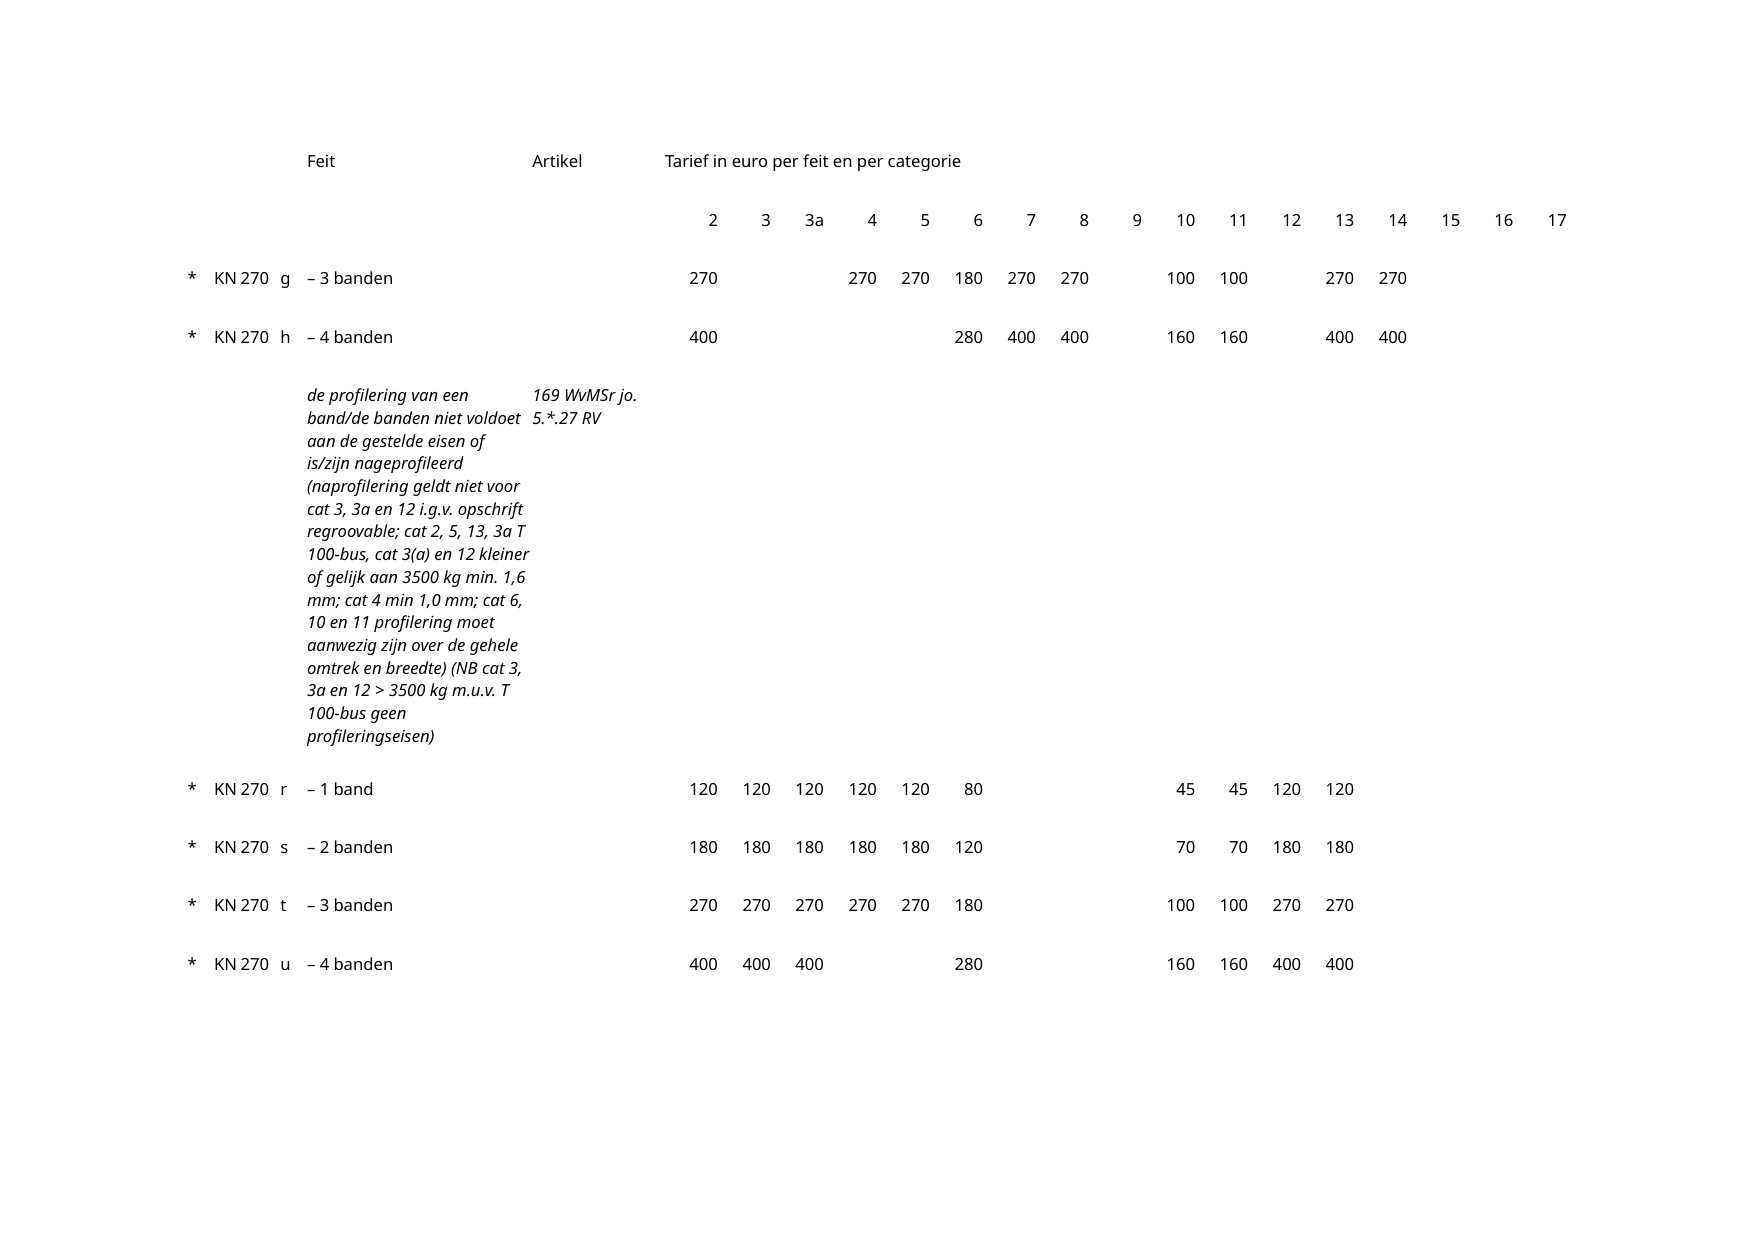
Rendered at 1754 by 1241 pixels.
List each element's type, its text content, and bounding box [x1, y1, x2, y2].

table_cell [1407, 1011, 1460, 1069]
table_cell 400 [983, 325, 1036, 384]
table_cell 270 [240, 836, 280, 894]
table_cell [1195, 384, 1248, 777]
table_cell 180 [665, 836, 718, 894]
table_cell 13 [1301, 209, 1354, 267]
table_cell 270 [1248, 894, 1301, 952]
table_cell 100 [1142, 894, 1195, 952]
table_cell [532, 1011, 665, 1069]
table_cell 270 [240, 894, 280, 952]
table_cell [1513, 777, 1566, 836]
table_cell [1089, 836, 1142, 894]
table_cell 6 [930, 209, 983, 267]
table_header [214, 150, 240, 208]
table_cell – 1 band [307, 777, 532, 836]
table_cell [532, 836, 665, 894]
table_cell [532, 894, 665, 952]
table_cell [1407, 953, 1460, 1011]
table_cell [1248, 325, 1301, 384]
table_cell [1460, 777, 1513, 836]
table_cell 11 [1195, 209, 1248, 267]
table_cell [1142, 384, 1195, 777]
table_cell h [280, 325, 307, 384]
table_cell [1036, 836, 1089, 894]
table_cell [930, 384, 983, 777]
table_cell 180 [824, 836, 877, 894]
table_cell [280, 384, 307, 777]
table_cell KN [214, 953, 240, 1011]
table_cell [1460, 384, 1513, 777]
table_cell 45 [1195, 777, 1248, 836]
table_cell [1301, 384, 1354, 777]
table_cell [1354, 894, 1407, 952]
table_cell 270 [665, 267, 718, 325]
table_cell 270 [877, 267, 930, 325]
table_cell * [188, 836, 214, 894]
table_cell [1354, 1011, 1407, 1069]
table_cell [214, 209, 240, 267]
table_cell [1089, 953, 1142, 1011]
table_cell * [188, 325, 214, 384]
table_cell [1354, 384, 1407, 777]
table_cell 160 [1142, 953, 1195, 1011]
table_cell 4 [824, 209, 877, 267]
table_cell [1036, 384, 1089, 777]
table_cell [1248, 267, 1301, 325]
table_cell [1407, 894, 1460, 952]
table_cell KN [214, 325, 240, 384]
table_cell 280 [930, 325, 983, 384]
table_cell [1036, 777, 1089, 836]
table_cell 270 [983, 267, 1036, 325]
table_cell – 3 banden [307, 267, 532, 325]
table_cell [983, 894, 1036, 952]
table_cell [1460, 1011, 1513, 1069]
table_cell 120 [930, 836, 983, 894]
table_cell [1089, 267, 1142, 325]
table_cell [1407, 267, 1460, 325]
table_cell [983, 836, 1036, 894]
table_cell 10 [1142, 209, 1195, 267]
table_cell [1089, 325, 1142, 384]
table_cell 270 [718, 894, 771, 952]
table_cell [188, 384, 214, 777]
table_cell 270 [1354, 267, 1407, 325]
table_cell 270 [665, 894, 718, 952]
table_cell [1089, 1011, 1142, 1069]
table_cell [188, 209, 214, 267]
table_cell s [280, 836, 307, 894]
table_cell 120 [1248, 777, 1301, 836]
table_cell 169 WvMSr jo. 5.*.27 RV [532, 384, 665, 777]
table_cell [1407, 384, 1460, 777]
table_cell * [188, 777, 214, 836]
table_cell 270 [240, 325, 280, 384]
table_cell 180 [771, 836, 824, 894]
table_cell 180 [930, 894, 983, 952]
table_cell [665, 384, 718, 777]
table_cell [824, 325, 877, 384]
table_cell [718, 384, 771, 777]
table_cell * [188, 267, 214, 325]
table_cell 400 [718, 953, 771, 1011]
table_cell 100 [1195, 267, 1248, 325]
table_cell 80 [930, 777, 983, 836]
table_cell [1089, 777, 1142, 836]
table_cell 270 [771, 894, 824, 952]
table_cell [280, 209, 307, 267]
table_cell [1089, 894, 1142, 952]
table_cell * [188, 894, 214, 952]
table_cell [1460, 836, 1513, 894]
table_cell [240, 209, 280, 267]
table_cell [1460, 894, 1513, 952]
table_cell [824, 384, 877, 777]
table_cell [771, 384, 824, 777]
table_cell [771, 1011, 824, 1069]
table_cell [188, 1011, 214, 1069]
table_cell – 3 banden [307, 894, 532, 952]
table_cell [532, 209, 665, 267]
table_cell [983, 777, 1036, 836]
table_cell [1513, 267, 1566, 325]
table_cell 400 [665, 325, 718, 384]
table_cell [1142, 1011, 1195, 1069]
table_cell [532, 267, 665, 325]
table_cell 270 [240, 267, 280, 325]
table_cell r [280, 777, 307, 836]
table_cell 270 [1036, 267, 1089, 325]
table_header [280, 150, 307, 208]
table_cell 120 [718, 777, 771, 836]
table_cell 270 [824, 894, 877, 952]
table_cell [1301, 1011, 1354, 1069]
table_cell 400 [665, 953, 718, 1011]
table_cell 120 [771, 777, 824, 836]
table_cell KN [214, 894, 240, 952]
table_cell [1513, 836, 1566, 894]
table_cell [280, 1011, 307, 1069]
table_cell [1354, 836, 1407, 894]
table_cell * [188, 953, 214, 1011]
table_cell [718, 1011, 771, 1069]
table_cell [1354, 777, 1407, 836]
table_cell 16 [1460, 209, 1513, 267]
table_cell 120 [824, 777, 877, 836]
table_cell 180 [1248, 836, 1301, 894]
table_cell [824, 953, 877, 1011]
table_cell u [280, 953, 307, 1011]
table_cell [1248, 1011, 1301, 1069]
table_cell [1248, 384, 1301, 777]
table_cell [983, 384, 1036, 777]
table_cell [1460, 267, 1513, 325]
table_cell [1036, 953, 1089, 1011]
table_cell 100 [1195, 894, 1248, 952]
table_cell [1089, 384, 1142, 777]
table_cell 45 [1142, 777, 1195, 836]
table_cell 270 [824, 267, 877, 325]
table_cell [532, 325, 665, 384]
table_cell KN [214, 777, 240, 836]
table_cell 3a [771, 209, 824, 267]
table_cell 15 [1407, 209, 1460, 267]
table_cell [532, 953, 665, 1011]
table_cell 120 [877, 777, 930, 836]
table_cell t [280, 894, 307, 952]
table_cell 270 [1301, 894, 1354, 952]
table_header Tarief in euro per feit en per categorie [665, 150, 1566, 208]
table_header Feit [307, 150, 532, 208]
table_cell 3 [718, 209, 771, 267]
table_cell 270 [240, 777, 280, 836]
table_cell 180 [1301, 836, 1354, 894]
table_cell [240, 1011, 280, 1069]
table_cell [983, 953, 1036, 1011]
table_cell [877, 953, 930, 1011]
table_cell 12 [1248, 209, 1301, 267]
table_cell 280 [930, 953, 983, 1011]
table_cell 120 [1301, 777, 1354, 836]
table_cell [1513, 1011, 1566, 1069]
table_cell 400 [1301, 325, 1354, 384]
table_cell [1513, 894, 1566, 952]
table_cell [771, 267, 824, 325]
table_cell [665, 1011, 718, 1069]
table_cell 70 [1195, 836, 1248, 894]
table_cell – 2 banden [307, 836, 532, 894]
table_cell [1460, 325, 1513, 384]
table_cell 9 [1089, 209, 1142, 267]
table_cell [1513, 325, 1566, 384]
table_cell [1407, 325, 1460, 384]
table_cell 14 [1354, 209, 1407, 267]
table_cell [824, 1011, 877, 1069]
table_cell [1407, 836, 1460, 894]
table_header [188, 150, 214, 208]
table_cell [877, 1011, 930, 1069]
table_cell 270 [877, 894, 930, 952]
table_cell 8 [1036, 209, 1089, 267]
table_cell 400 [1354, 325, 1407, 384]
table_cell 70 [1142, 836, 1195, 894]
table_cell 160 [1195, 953, 1248, 1011]
table_cell 400 [1036, 325, 1089, 384]
table_cell 270 [240, 953, 280, 1011]
table_cell [1460, 953, 1513, 1011]
table_cell [1513, 384, 1566, 777]
table_header Artikel [532, 150, 665, 208]
table_cell [718, 267, 771, 325]
table_cell de profilering van een band/de banden niet voldoet aan de gestelde eisen of is/zijn nageprofileerd (naprofilering geldt niet voor cat 3, 3a en 12 i.g.v. opschrift regroovable; cat 2, 5, 13, 3a T 100-bus, cat 3(a) en 12 kleiner of gelijk aan 3500 kg min. 1,6 mm; cat 4 min 1,0 mm; cat 6, 10 en 11 profilering moet aanwezig zijn over de gehele omtrek en breedte) (NB cat 3, 3a en 12 > 3500 kg m.u.v. T 100-bus geen profileringseisen) [307, 384, 532, 777]
table_cell [930, 1011, 983, 1069]
table_cell [1195, 1011, 1248, 1069]
table_cell [240, 384, 280, 777]
table_cell 400 [771, 953, 824, 1011]
table_cell [877, 325, 930, 384]
table_cell 400 [1301, 953, 1354, 1011]
table_cell [532, 777, 665, 836]
table_cell [1513, 953, 1566, 1011]
table_cell 160 [1142, 325, 1195, 384]
table_cell 180 [930, 267, 983, 325]
table_cell 2 [665, 209, 718, 267]
table_header [240, 150, 280, 208]
table_cell 5 [877, 209, 930, 267]
table_cell 7 [983, 209, 1036, 267]
table_cell [1407, 777, 1460, 836]
table_cell [983, 1011, 1036, 1069]
table_cell 400 [1248, 953, 1301, 1011]
table_cell KN [214, 836, 240, 894]
table_cell [307, 1011, 532, 1069]
table_cell 120 [665, 777, 718, 836]
table_cell 270 [1301, 267, 1354, 325]
table_cell 180 [877, 836, 930, 894]
table_cell [1036, 894, 1089, 952]
table_cell [214, 384, 240, 777]
table_cell [214, 1011, 240, 1069]
table_cell KN [214, 267, 240, 325]
table_cell [307, 209, 532, 267]
table_cell 180 [718, 836, 771, 894]
table_cell g [280, 267, 307, 325]
table_cell [1354, 953, 1407, 1011]
table_cell 17 [1513, 209, 1566, 267]
table_cell 160 [1195, 325, 1248, 384]
table_cell [877, 384, 930, 777]
table_cell [1036, 1011, 1089, 1069]
table_cell 100 [1142, 267, 1195, 325]
table_cell [718, 325, 771, 384]
table_cell – 4 banden [307, 953, 532, 1011]
table_cell [771, 325, 824, 384]
table_cell – 4 banden [307, 325, 532, 384]
